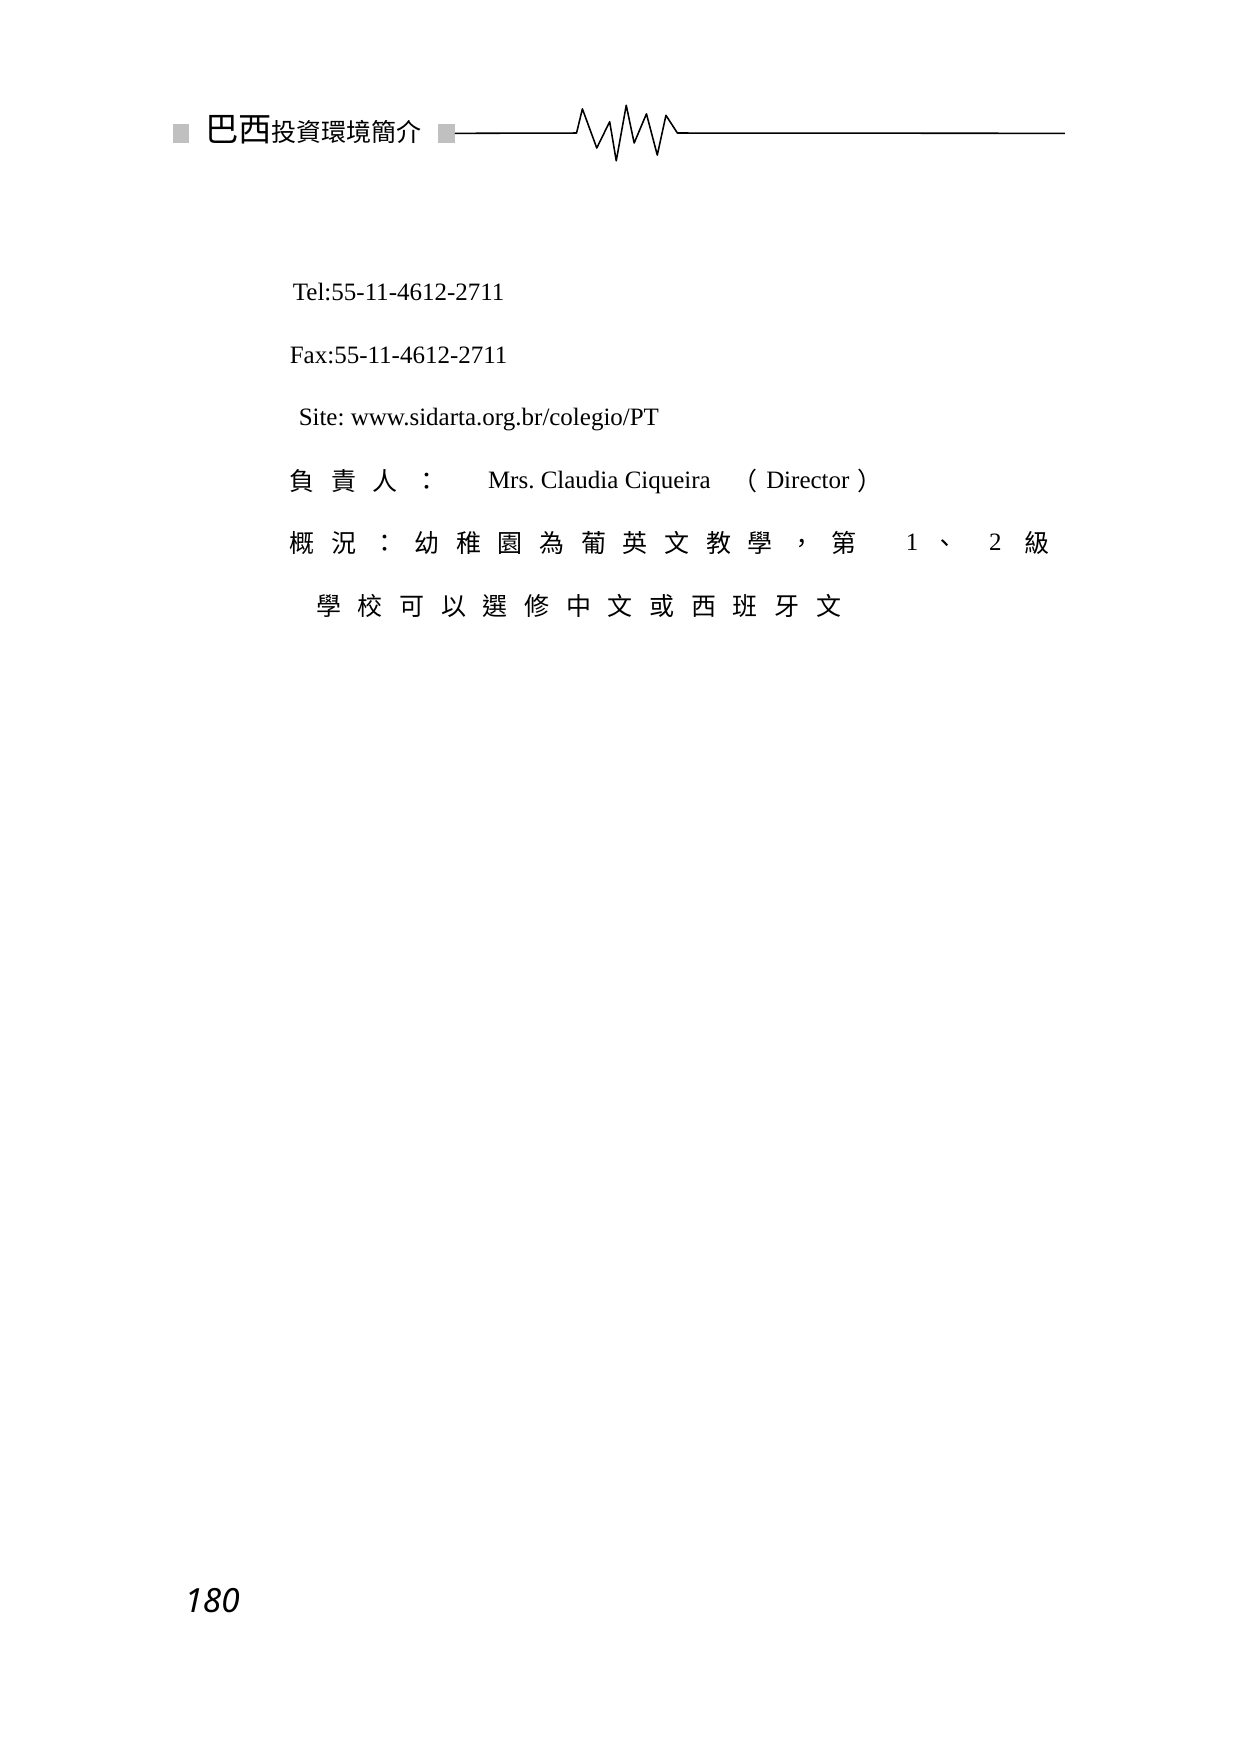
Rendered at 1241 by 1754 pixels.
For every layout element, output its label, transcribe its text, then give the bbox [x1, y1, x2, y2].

text Site: www.sidarta.org.br/colegio/PT [207, 375, 1058, 438]
text Fax:55-11-4612-2711 [207, 313, 1058, 375]
text Tel:55-11-4612-2711 [207, 250, 1058, 313]
text 負責人：Mrs. Claudia Ciqueira（Director） [207, 438, 1058, 500]
text 概況：幼稚園為葡英文教學，第1、2級學校可以選修中文或西班牙文 [207, 500, 1058, 625]
